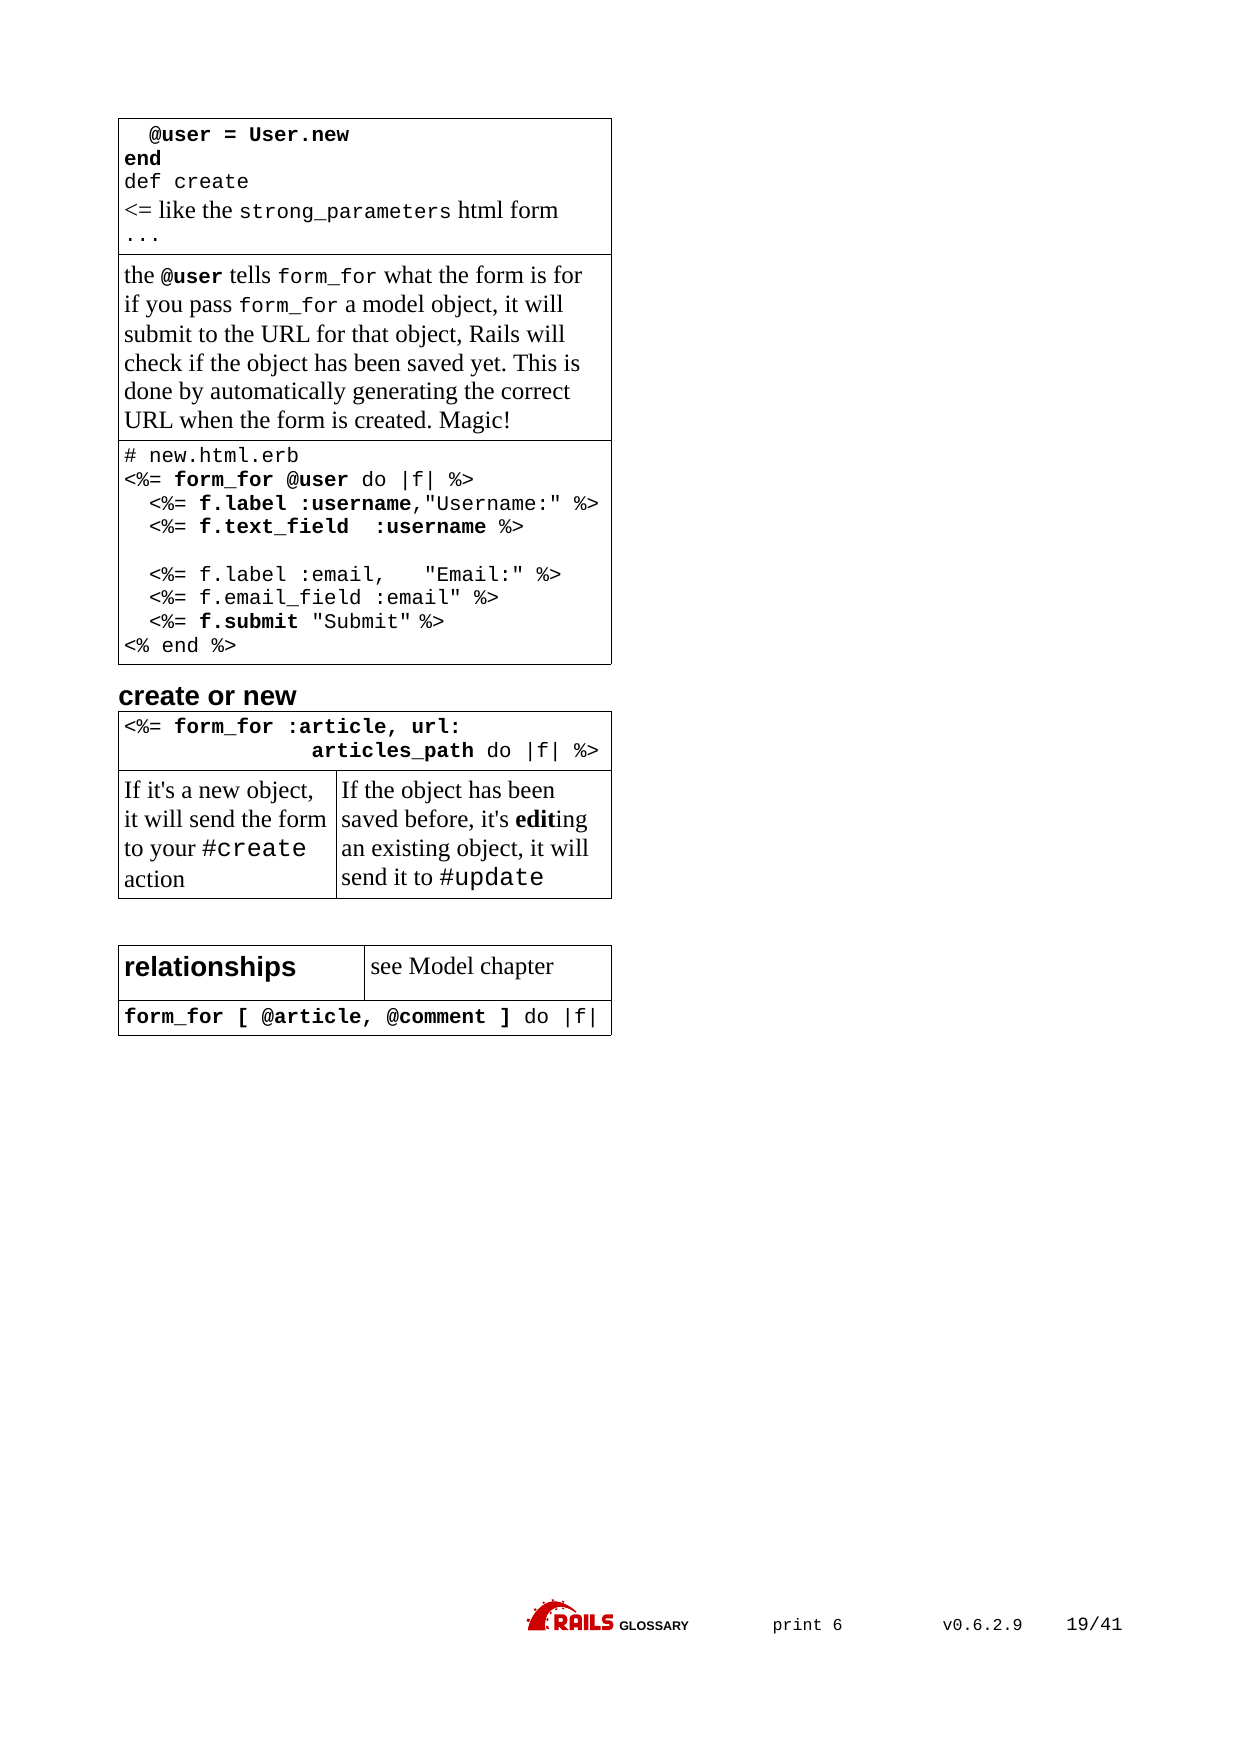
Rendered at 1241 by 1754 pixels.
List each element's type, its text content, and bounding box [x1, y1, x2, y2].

table_cell @user = User.new end def create <= like the strong_parameters html form ... [119, 119, 611, 254]
table_header <%= form_for :article, url: articles_path do |f| %> [119, 712, 611, 769]
table_cell # new.html.erb <%= form_for @user do |f| %> <%= f.label :username,"Username:" %> <%= f.text_field :username %> <%= f.label :email, "Email:" %> <%= f.email_field :email" %> <%= f.submit "Submit" %> <% end %> [119, 441, 611, 664]
table_header form_for [ @article, @comment ] do |f| [119, 1001, 611, 1035]
subtitle create or new [118, 679, 611, 711]
table_cell If the object has been saved before, it's editing an existing object, it will send it to #update [337, 771, 611, 898]
table_header relationships [119, 946, 364, 1000]
table_cell the @user tells form_for what the form is for if you pass form_for a model object, it will submit to the URL for that object, Rails will check if the object has been saved yet. This is done by automatically generating the correct URL when the form is created. Magic! [119, 255, 611, 439]
table_header see Model chapter [365, 946, 611, 1000]
table_cell If it's a new object, it will send the form to your #create action [119, 771, 336, 898]
